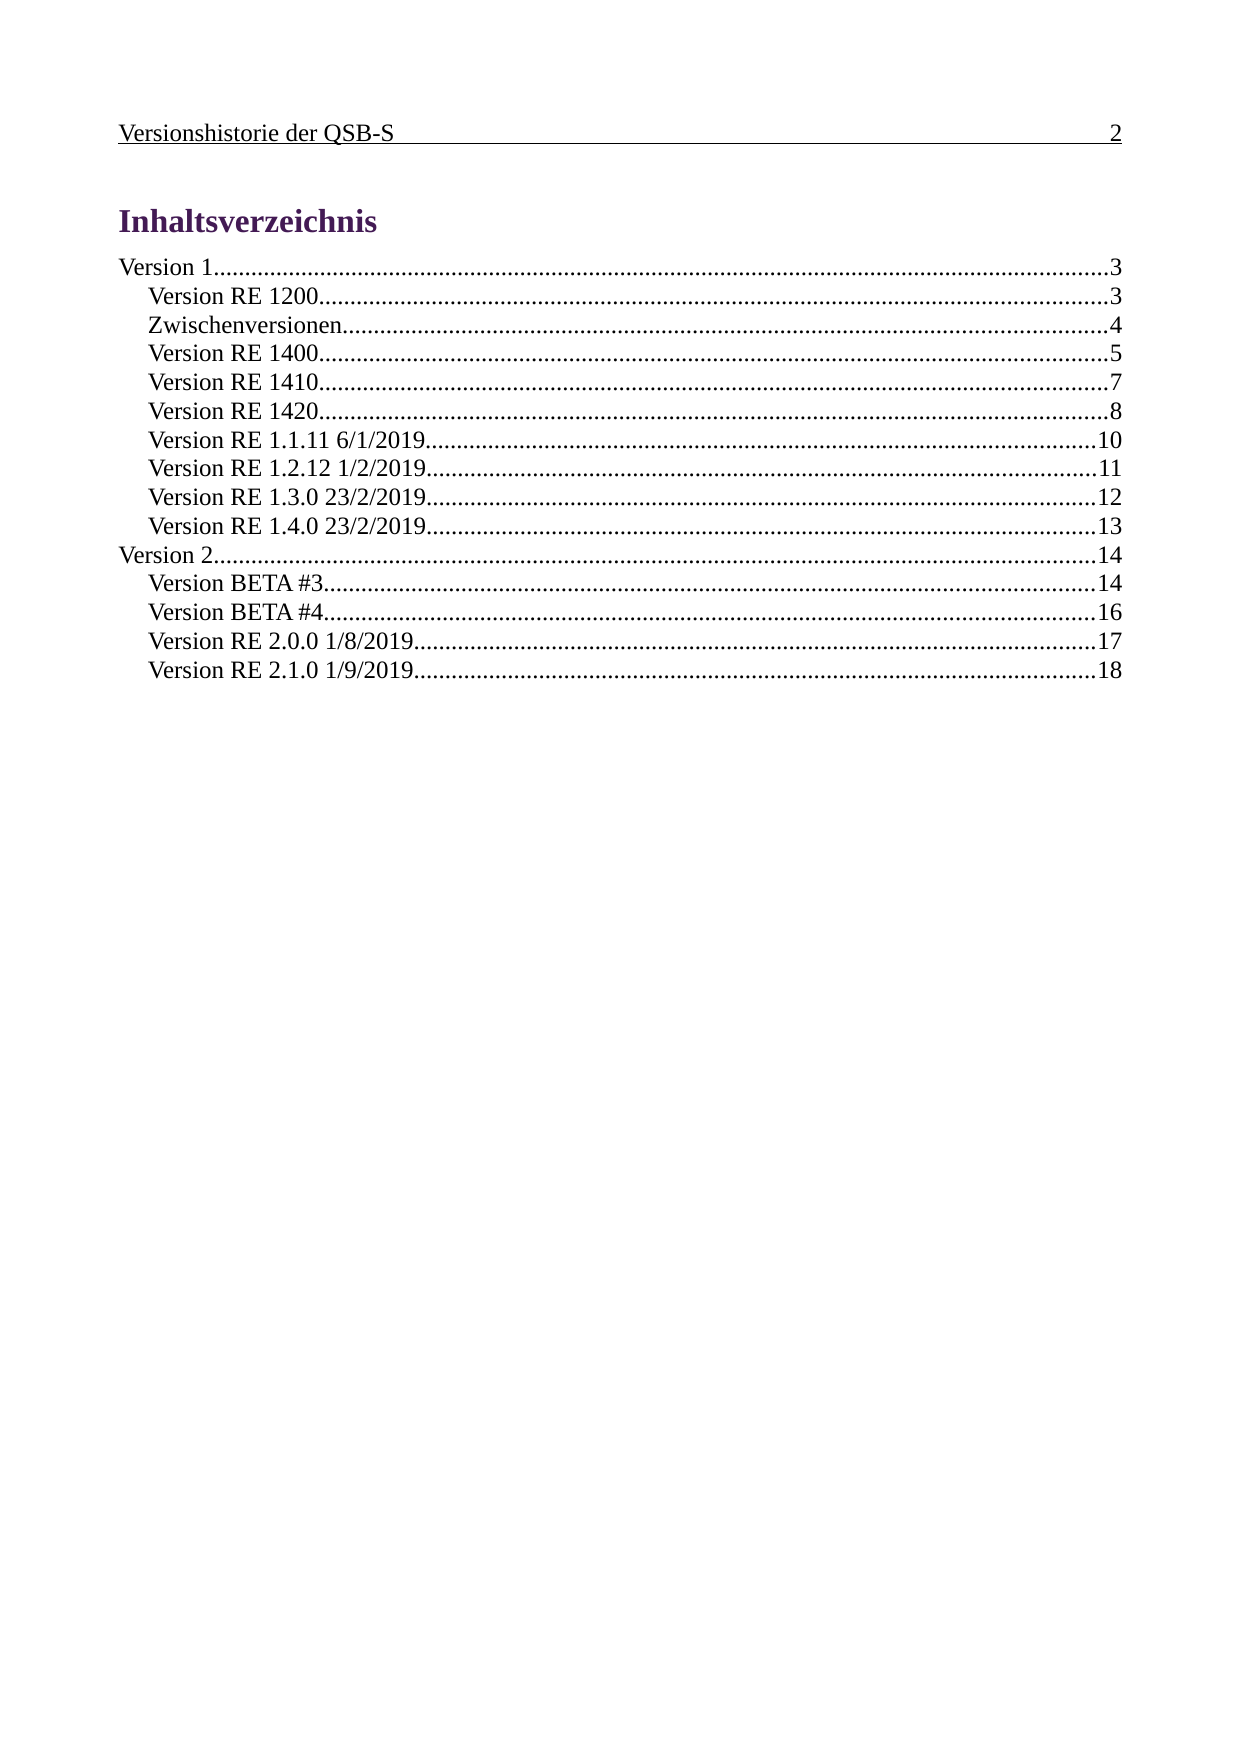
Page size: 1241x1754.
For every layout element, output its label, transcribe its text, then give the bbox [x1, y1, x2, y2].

text Version RE 1.1.11 6/1/2019 10 [148, 425, 1122, 453]
text Version RE 1200 3 [148, 281, 1122, 310]
text Version RE 2.0.0 1/8/2019 17 [148, 626, 1122, 655]
text Version RE 1410 7 [148, 367, 1122, 396]
text Version 1 3 [118, 252, 1122, 281]
subtitle Inhaltsverzeichnis [118, 201, 1122, 240]
text Version RE 1.3.0 23/2/2019 12 [148, 482, 1122, 511]
text Version RE 1420 8 [148, 396, 1122, 425]
text Zwischenversionen 4 [148, 310, 1122, 338]
text Version RE 1400 5 [148, 338, 1122, 367]
text Version BETA #4 16 [148, 597, 1122, 626]
text Version BETA #3 14 [148, 568, 1122, 597]
text Version 2 14 [118, 540, 1122, 568]
text Version RE 2.1.0 1/9/2019 18 [148, 655, 1122, 683]
text Version RE 1.4.0 23/2/2019 13 [148, 511, 1122, 540]
text Version RE 1.2.12 1/2/2019 11 [148, 453, 1122, 482]
